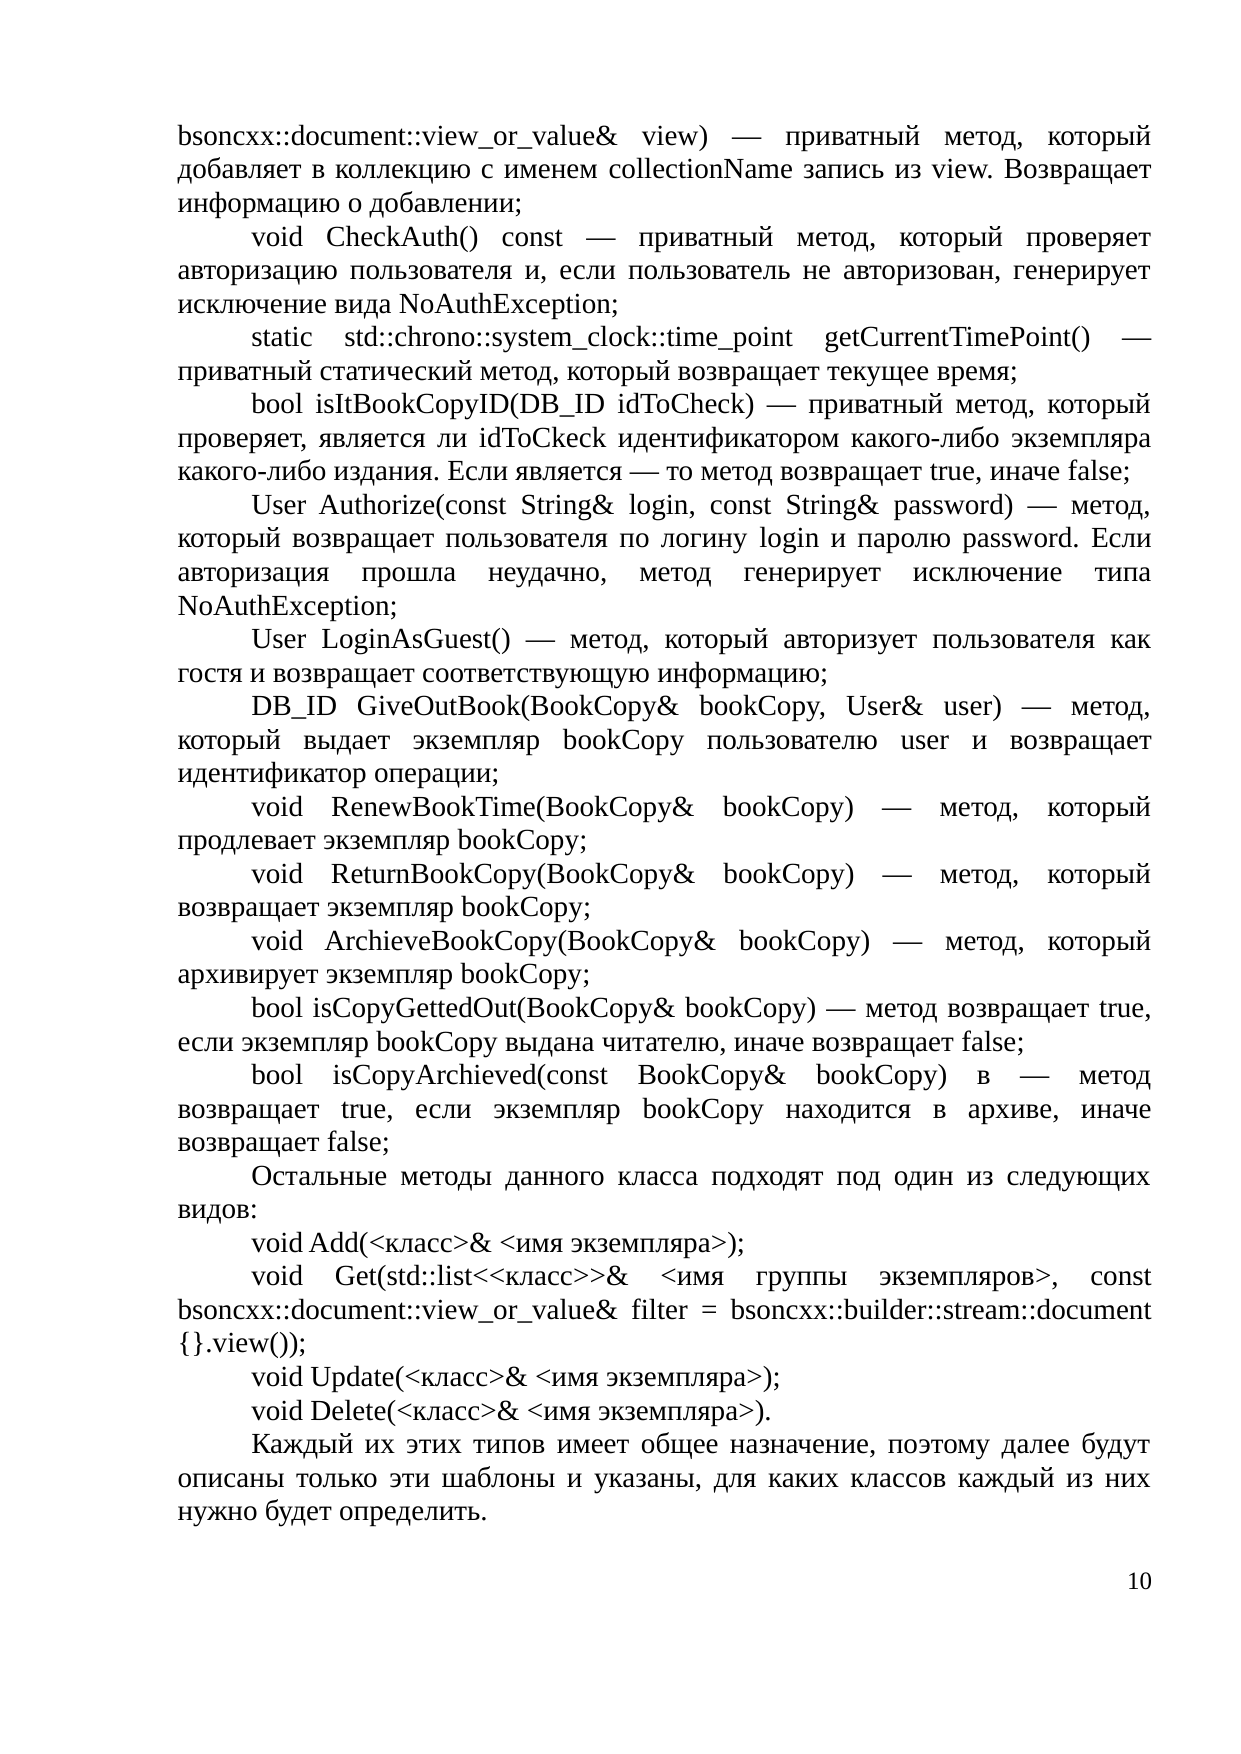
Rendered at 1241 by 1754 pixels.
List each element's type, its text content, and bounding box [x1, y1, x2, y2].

text User Authorize(const String& login, const String& password) — метод, который возвращает пользователя по логину login и паролю password. Если авторизация прошла неудачно, метод генерирует исключение типа NoAuthException; [177, 487, 1152, 621]
text bsoncxx::document::view_or_value& view) — приватный метод, который добавляет в коллекцию с именем collectionName запись из view. Возвращает информацию о добавлении; [177, 118, 1152, 219]
text void Update(<класс>& <имя экземпляра>); [177, 1359, 1152, 1393]
text bool isCopyGettedOut(BookCopy& bookCopy) — метод возвращает true, если экземпляр bookCopy выдана читателю, иначе возвращает false; [177, 990, 1152, 1057]
text void Add(<класс>& <имя экземпляра>); [177, 1225, 1152, 1258]
text void Delete(<класс>& <имя экземпляра>). [177, 1393, 1152, 1426]
text User LoginAsGuest() — метод, который авторизует пользователя как гостя и возвращает соответствующую информацию; [177, 621, 1152, 688]
text void CheckAuth() const — приватный метод, который проверяет авторизацию пользователя и, если пользователь не авторизован, генерирует исключение вида NoAuthException; [177, 219, 1152, 319]
text void ArchieveBookCopy(BookCopy& bookCopy) — метод, который архивирует экземпляр bookCopy; [177, 923, 1152, 990]
text void ReturnBookCopy(BookCopy& bookCopy) — метод, который возвращает экземпляр bookCopy; [177, 856, 1152, 923]
text bool isItBookCopyID(DB_ID idToCheck) — приватный метод, который проверяет, является ли idToCkeck идентификатором какого-либо экземпляра какого-либо издания. Если является — то метод возвращает true, иначе false; [177, 386, 1152, 487]
text void RenewBookTime(BookCopy& bookCopy) — метод, который продлевает экземпляр bookCopy; [177, 789, 1152, 856]
text void Get(std::list<<класс>>& <имя группы экземпляров>, const bsoncxx::document::view_or_value& filter = bsoncxx::builder::stream::document {}.view()); [177, 1258, 1152, 1359]
text Каждый их этих типов имеет общее назначение, поэтому далее будут описаны только эти шаблоны и указаны, для каких классов каждый из них нужно будет определить. [177, 1426, 1152, 1527]
text Остальные методы данного класса подходят под один из следующих видов: [177, 1158, 1152, 1225]
text static std::chrono::system_clock::time_point getCurrentTimePoint() — приватный статический метод, который возвращает текущее время; [177, 319, 1152, 386]
text DB_ID GiveOutBook(BookCopy& bookCopy, User& user) — метод, который выдает экземпляр bookCopy пользователю user и возвращает идентификатор операции; [177, 688, 1152, 789]
text bool isCopyArchieved(const BookCopy& bookCopy) в — метод возвращает true, если экземпляр bookCopy находится в архиве, иначе возвращает false; [177, 1057, 1152, 1158]
